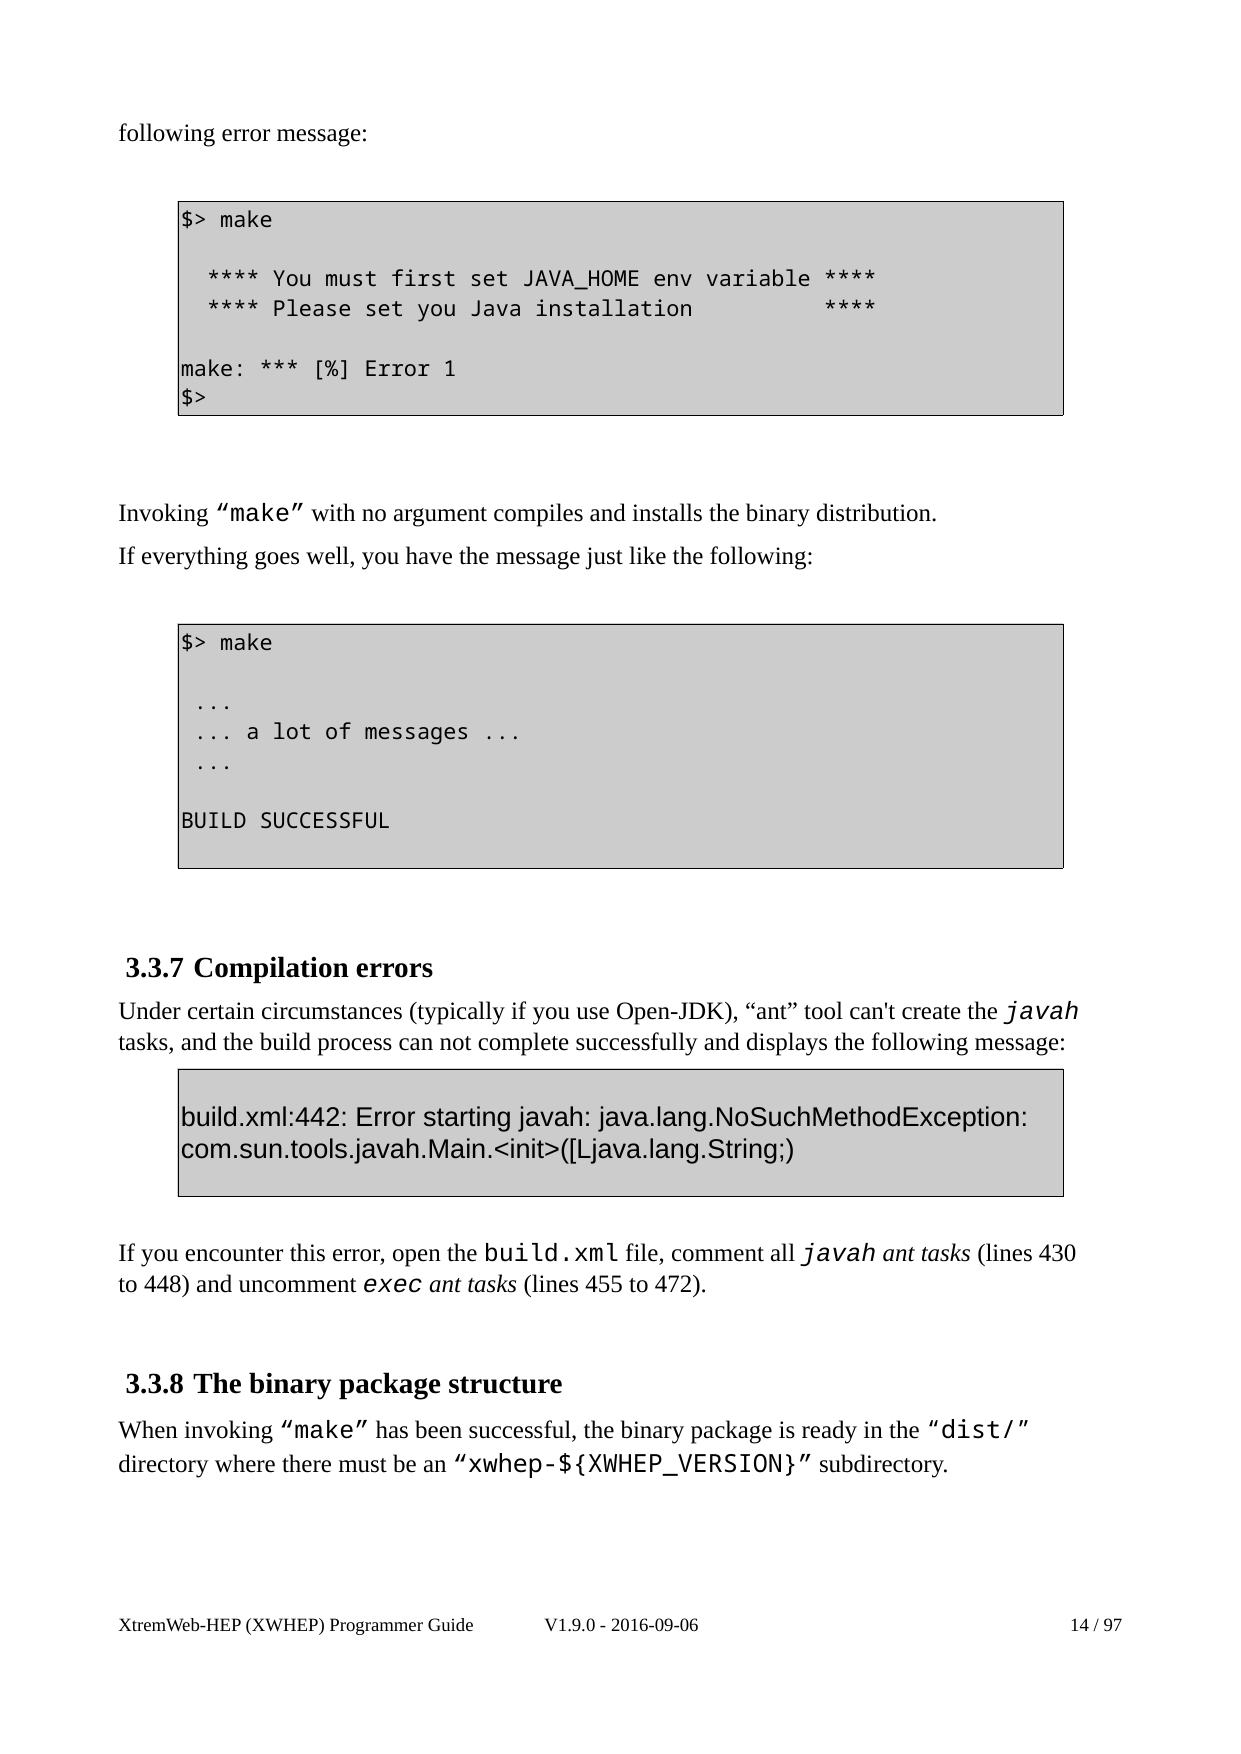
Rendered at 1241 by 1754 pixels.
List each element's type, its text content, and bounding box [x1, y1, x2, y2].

text make: *** [%] Error 1 [179, 349, 1063, 379]
text **** Please set you Java installation **** [179, 290, 1063, 320]
subtitle Compilation errors [118, 950, 1122, 984]
text ... a lot of messages ... [179, 713, 1063, 743]
text Under certain circumstances (typically if you use Open-JDK), “ant” tool can't create the javah tasks, and the build process can not complete successfully and displays the following message: [118, 996, 1122, 1056]
text following error message: [118, 118, 1122, 147]
text $> make [179, 625, 1063, 653]
text ... [179, 683, 1063, 713]
text Invoking “make” with no argument compiles and installs the binary distribution. [118, 498, 1122, 528]
text When invoking “make” has been successful, the binary package is ready in the “dist/” directory where there must be an “xwhep-${XWHEP_VERSION}” subdirectory. [118, 1412, 1122, 1480]
text $> [179, 379, 1063, 415]
text $> make [179, 202, 1063, 230]
text **** You must first set JAVA_HOME env variable **** [179, 260, 1063, 290]
text ... [179, 743, 1063, 772]
text BUILD SUCCESSFUL [179, 802, 1063, 832]
text If everything goes well, you have the message just like the following: [118, 541, 1122, 570]
text If you encounter this error, open the build.xml file, comment all javah ant tasks (lines 430 to 448) and uncomment exec ant tasks (lines 455 to 472). [118, 1238, 1122, 1299]
text build.xml:442: Error starting javah: java.lang.NoSuchMethodException: com.sun.tools.javah.Main.<init>([Ljava.lang.String;) [179, 1098, 1063, 1161]
subtitle The binary package structure [118, 1366, 1122, 1399]
